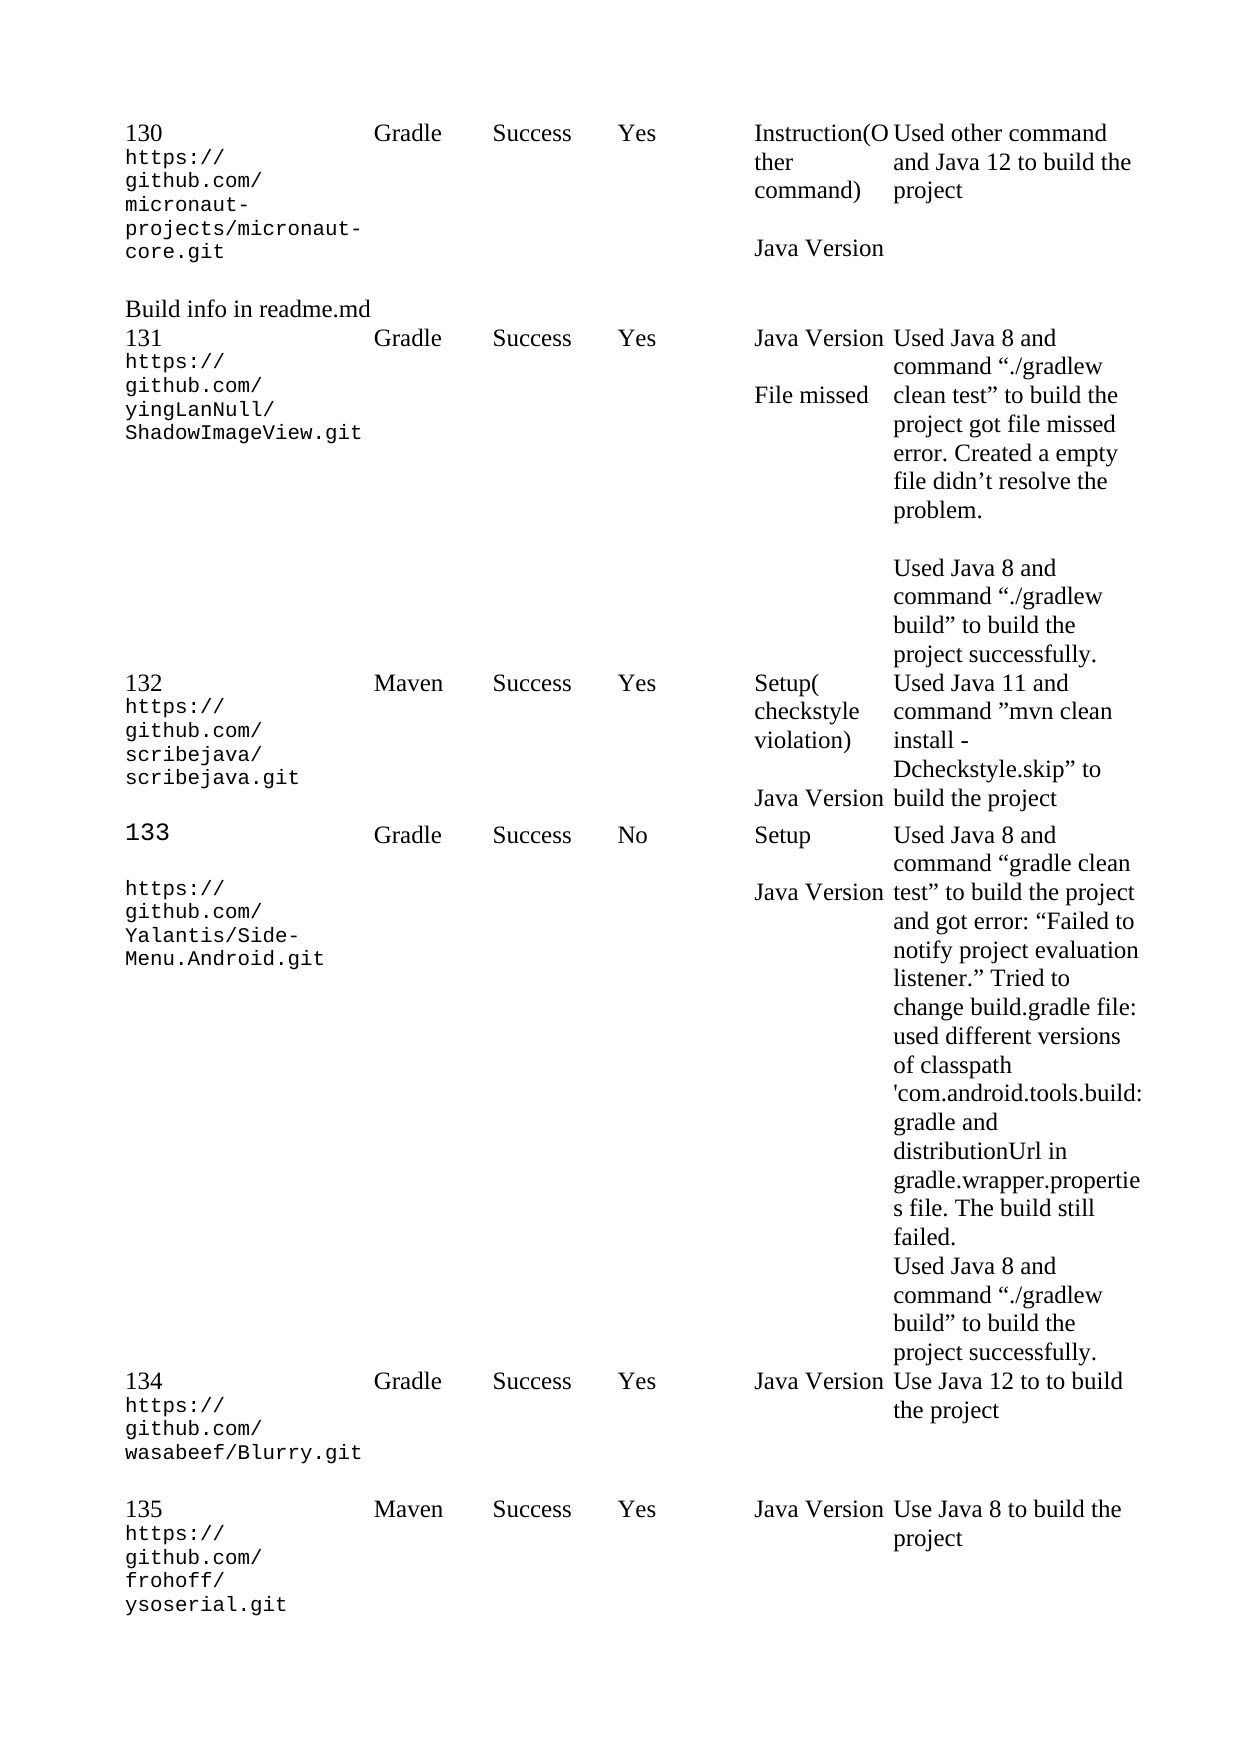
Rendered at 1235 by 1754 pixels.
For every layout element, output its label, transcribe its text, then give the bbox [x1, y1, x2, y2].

table_cell Used Java 11 and command ”mvn clean install -Dcheckstyle.skip” to build the project [893, 668, 1146, 820]
table_cell Yes [617, 323, 754, 668]
table_cell Success [493, 1366, 617, 1494]
table_cell 133 https://github.com/Yalantis/Side-Menu.Android.git [125, 820, 374, 1366]
table_cell Gradle [374, 323, 492, 668]
table_cell Java Version File missed [754, 323, 893, 668]
table_cell Success [493, 1494, 617, 1618]
table_cell 134 https://github.com/wasabeef/Blurry.git [125, 1366, 374, 1494]
table_cell Instruction(Other command) Java Version [754, 118, 893, 323]
table_cell Use Java 12 to to build the project [893, 1366, 1146, 1494]
table_cell Java Version [754, 1366, 893, 1494]
table_cell Java Version [754, 1494, 893, 1618]
table_cell Success [493, 118, 617, 323]
table_cell Used other command and Java 12 to build the project [893, 118, 1146, 323]
table_cell Maven [374, 668, 492, 820]
table_cell 132 https://github.com/scribejava/scribejava.git [125, 668, 374, 820]
table_cell Success [493, 668, 617, 820]
table_cell Setup( checkstyle violation) Java Version [754, 668, 893, 820]
table_cell Success [493, 323, 617, 668]
table_cell 135 https://github.com/frohoff/ysoserial.git [125, 1494, 374, 1618]
table_cell Gradle [374, 820, 492, 1366]
table_cell Used Java 8 and command “./gradlew clean test” to build the project got file missed error. Created a empty file didn’t resolve the problem. Used Java 8 and command “./gradlew build” to build the project successfully. [893, 323, 1146, 668]
table_cell Yes [617, 1366, 754, 1494]
table_cell 130 https://github.com/micronaut-projects/micronaut-core.git Build info in readme.md [125, 118, 374, 323]
table_cell Gradle [374, 118, 492, 323]
table_cell Success [493, 820, 617, 1366]
table_cell Yes [617, 118, 754, 323]
table_cell Yes [617, 668, 754, 820]
table_cell Setup Java Version [754, 820, 893, 1366]
table_cell Maven [374, 1494, 492, 1618]
table_cell Used Java 8 and command “gradle clean test” to build the project and got error: “Failed to notify project evaluation listener.” Tried to change build.gradle file: used different versions of classpath 'com.android.tools.build:gradle and distributionUrl in gradle.wrapper.properties file. The build still failed. Used Java 8 and command “./gradlew build” to build the project successfully. [893, 820, 1146, 1366]
table_cell Gradle [374, 1366, 492, 1494]
table_cell Yes [617, 1494, 754, 1618]
table_cell Use Java 8 to build the project [893, 1494, 1146, 1618]
table_cell 131 https://github.com/yingLanNull/ShadowImageView.git [125, 323, 374, 668]
table_cell No [617, 820, 754, 1366]
